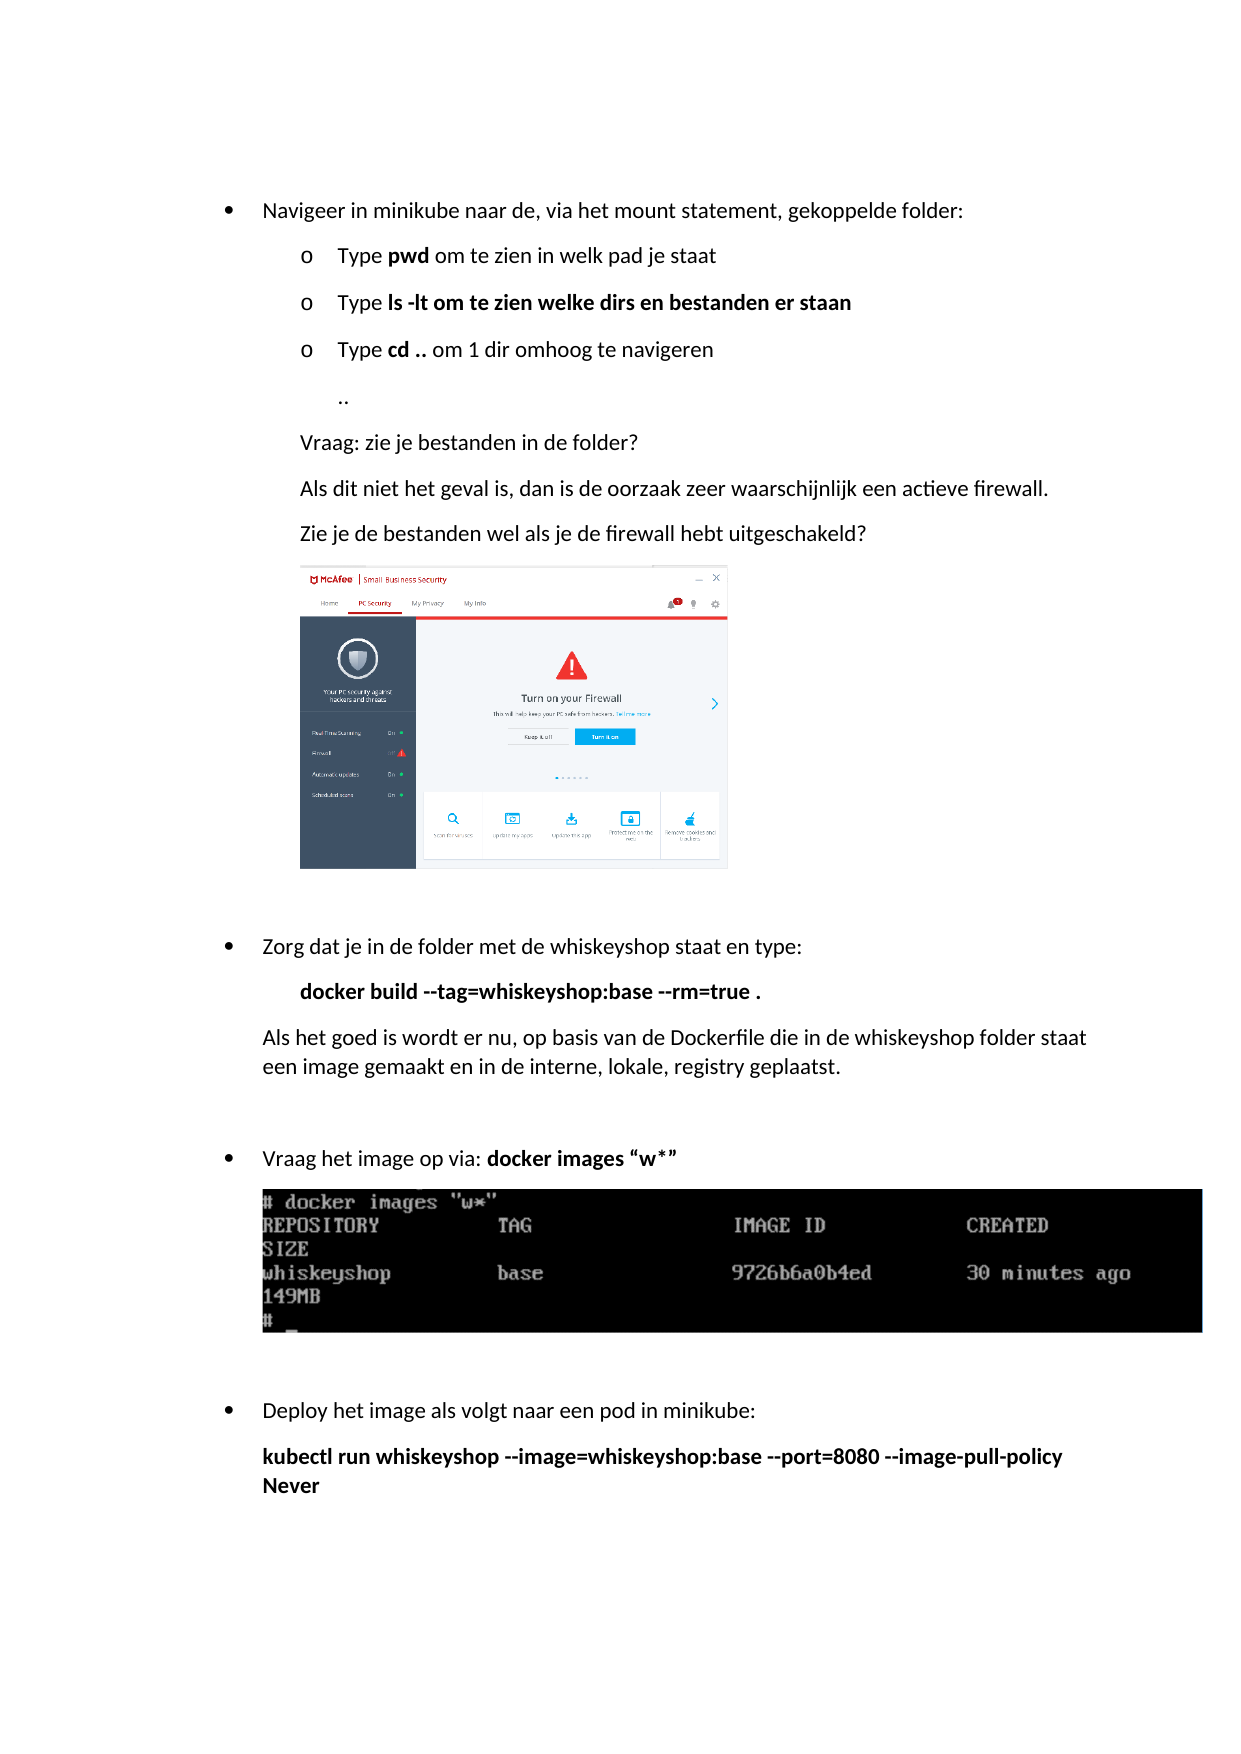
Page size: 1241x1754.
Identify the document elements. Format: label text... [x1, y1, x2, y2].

list Navigeer in minikube naar de, via het mount statement, gekoppelde folder: [225, 196, 1090, 224]
text Als dit niet het geval is, dan is de oorzaak zeer waarschijnlijk een actieve firewall. [225, 474, 1090, 502]
text .. [337, 382, 1090, 410]
list Vraag het image op via: docker images “w*” [225, 1144, 1090, 1172]
list Deploy het image als volgt naar een pod in minikube: [225, 1396, 1090, 1424]
text kubectl run whiskeyshop --image=whiskeyshop:base --port=8080 --image-pull-policy Never [262, 1442, 1090, 1499]
text Als het goed is wordt er nu, op basis van de Dockerfile die in de whiskeyshop folder staat een image gemaakt en in de interne, lokale, registry geplaatst. [262, 1023, 1090, 1080]
list Type pwd om te zien in welk pad je staat [300, 241, 1090, 271]
text Zie je de bestanden wel als je de firewall hebt uitgeschakeld? [300, 519, 1090, 548]
list Type cd .. om 1 dir omhoog te navigeren [300, 335, 1090, 364]
list Type ls -lt om te zien welke dirs en bestanden er staan [300, 288, 1090, 318]
text Vraag: zie je bestanden in de folder? [225, 428, 1090, 456]
text docker build --tag=whiskeyshop:base --rm=true . [300, 977, 1090, 1006]
list Zorg dat je in de folder met de whiskeyshop staat en type: [225, 932, 1090, 960]
